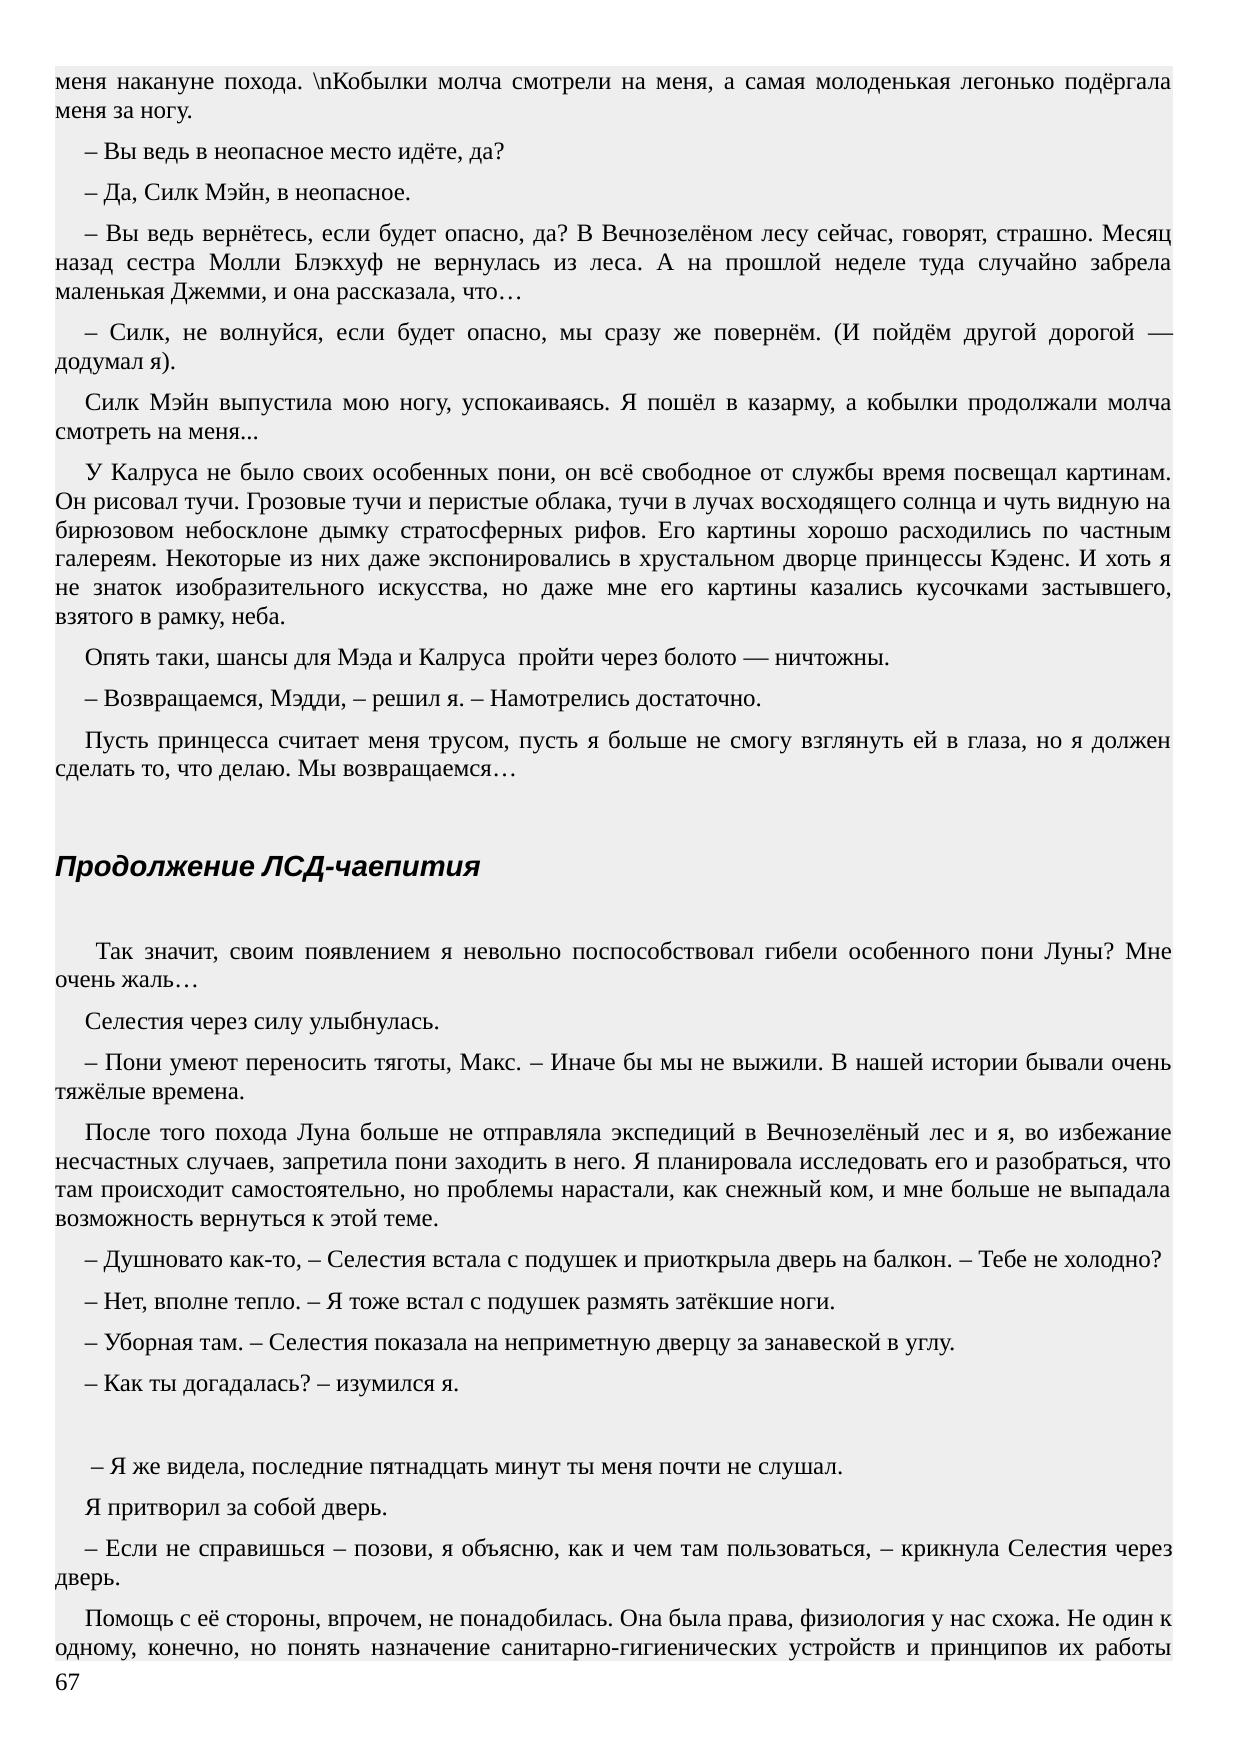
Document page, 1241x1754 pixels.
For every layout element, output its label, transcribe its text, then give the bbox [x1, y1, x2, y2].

text – Если не справишься – позови, я объясню, как и чем там пользоваться, – крикнула Селестия через дверь. [55, 1533, 1173, 1591]
text Так значит, своим появлением я невольно поспособствовал гибели особенного пони Луны? Мне очень жаль… [55, 936, 1173, 993]
text – Душновато как-то, – Селестия встала с подушек и приоткрыла дверь на балкон. – Тебе не холодно? [55, 1244, 1173, 1273]
text – Как ты догадалась? – изумился я. [55, 1368, 1173, 1397]
text – Возвращаемся, Мэдди, – решил я. – Намотрелись достаточно. [55, 683, 1173, 712]
text – Вы ведь вернётесь, если будет опасно, да? В Вечнозелёном лесу сейчас, говорят, страшно. Месяц назад сестра Молли Блэкхуф не вернулась из леса. А на прошлой неделе туда случайно забрела маленькая Джемми, и она рассказала, что… [55, 218, 1173, 305]
text – Я же видела, последние пятнадцать минут ты меня почти не слушал. [55, 1451, 1173, 1479]
text – Уборная там. – Селестия показала на неприметную дверцу за занавеской в углу. [55, 1327, 1173, 1356]
text – Пони умеют переносить тяготы, Макс. – Иначе бы мы не выжили. В нашей истории бывали очень тяжёлые времена. [55, 1047, 1173, 1104]
text меня накануне похода. \nКобылки молча смотрели на меня, а самая молоденькая легонько подёргала меня за ногу. [55, 66, 1173, 123]
text Селестия через силу улыбнулась. [55, 1006, 1173, 1034]
text Опять таки, шансы для Мэда и Калруса пройти через болото — ничтожны. [55, 642, 1173, 671]
text Я притворил за собой дверь. [55, 1492, 1173, 1521]
text Силк Мэйн выпустила мою ногу, успокаиваясь. Я пошёл в казарму, а кобылки продолжали молча смотреть на меня... [55, 387, 1173, 445]
text После того похода Луна больше не отправляла экспедиций в Вечнозелёный лес и я, во избежание несчастных случаев, запретила пони заходить в него. Я планировала исследовать его и разобраться, что там происходит самостоятельно, но проблемы нарастали, как снежный ком, и мне больше не выпадала возможность вернуться к этой теме. [55, 1117, 1173, 1232]
text Помощь с её стороны, впрочем, не понадобилась. Она была права, физиология у нас схожа. Не один к одному, конечно, но понять назначение санитарно-гигиенических устройств и принципов их работы [55, 1603, 1173, 1661]
text – Вы ведь в неопасное место идёте, да? [55, 136, 1173, 165]
text – Нет, вполне тепло. – Я тоже встал с подушек размять затёкшие ноги. [55, 1286, 1173, 1314]
text – Силк, не волнуйся, если будет опасно, мы сразу же повернём. (И пойдём другой дорогой — додумал я). [55, 317, 1173, 375]
text У Калруса не было своих особенных пони, он всё свободное от службы время посвещал картинам. Он рисовал тучи. Грозовые тучи и перистые облака, тучи в лучах восходящего солнца и чуть видную на бирюзовом небосклоне дымку стратосферных рифов. Его картины хорошо расходились по частным галереям. Некоторые из них даже экспонировались в хрустальном дворце принцессы Кэденс. И хоть я не знаток изобразительного искусства, но даже мне его картины казались кусочками застывшего, взятого в рамку, неба. [55, 457, 1173, 630]
text – Да, Силк Мэйн, в неопасное. [55, 177, 1173, 206]
text Пусть принцесса считает меня трусом, пусть я больше не смогу взглянуть ей в глаза, но я должен сделать то, что делаю. Мы возвращаемся… [55, 725, 1173, 782]
subtitle Продолжение ЛСД-чаепития [55, 848, 1173, 882]
